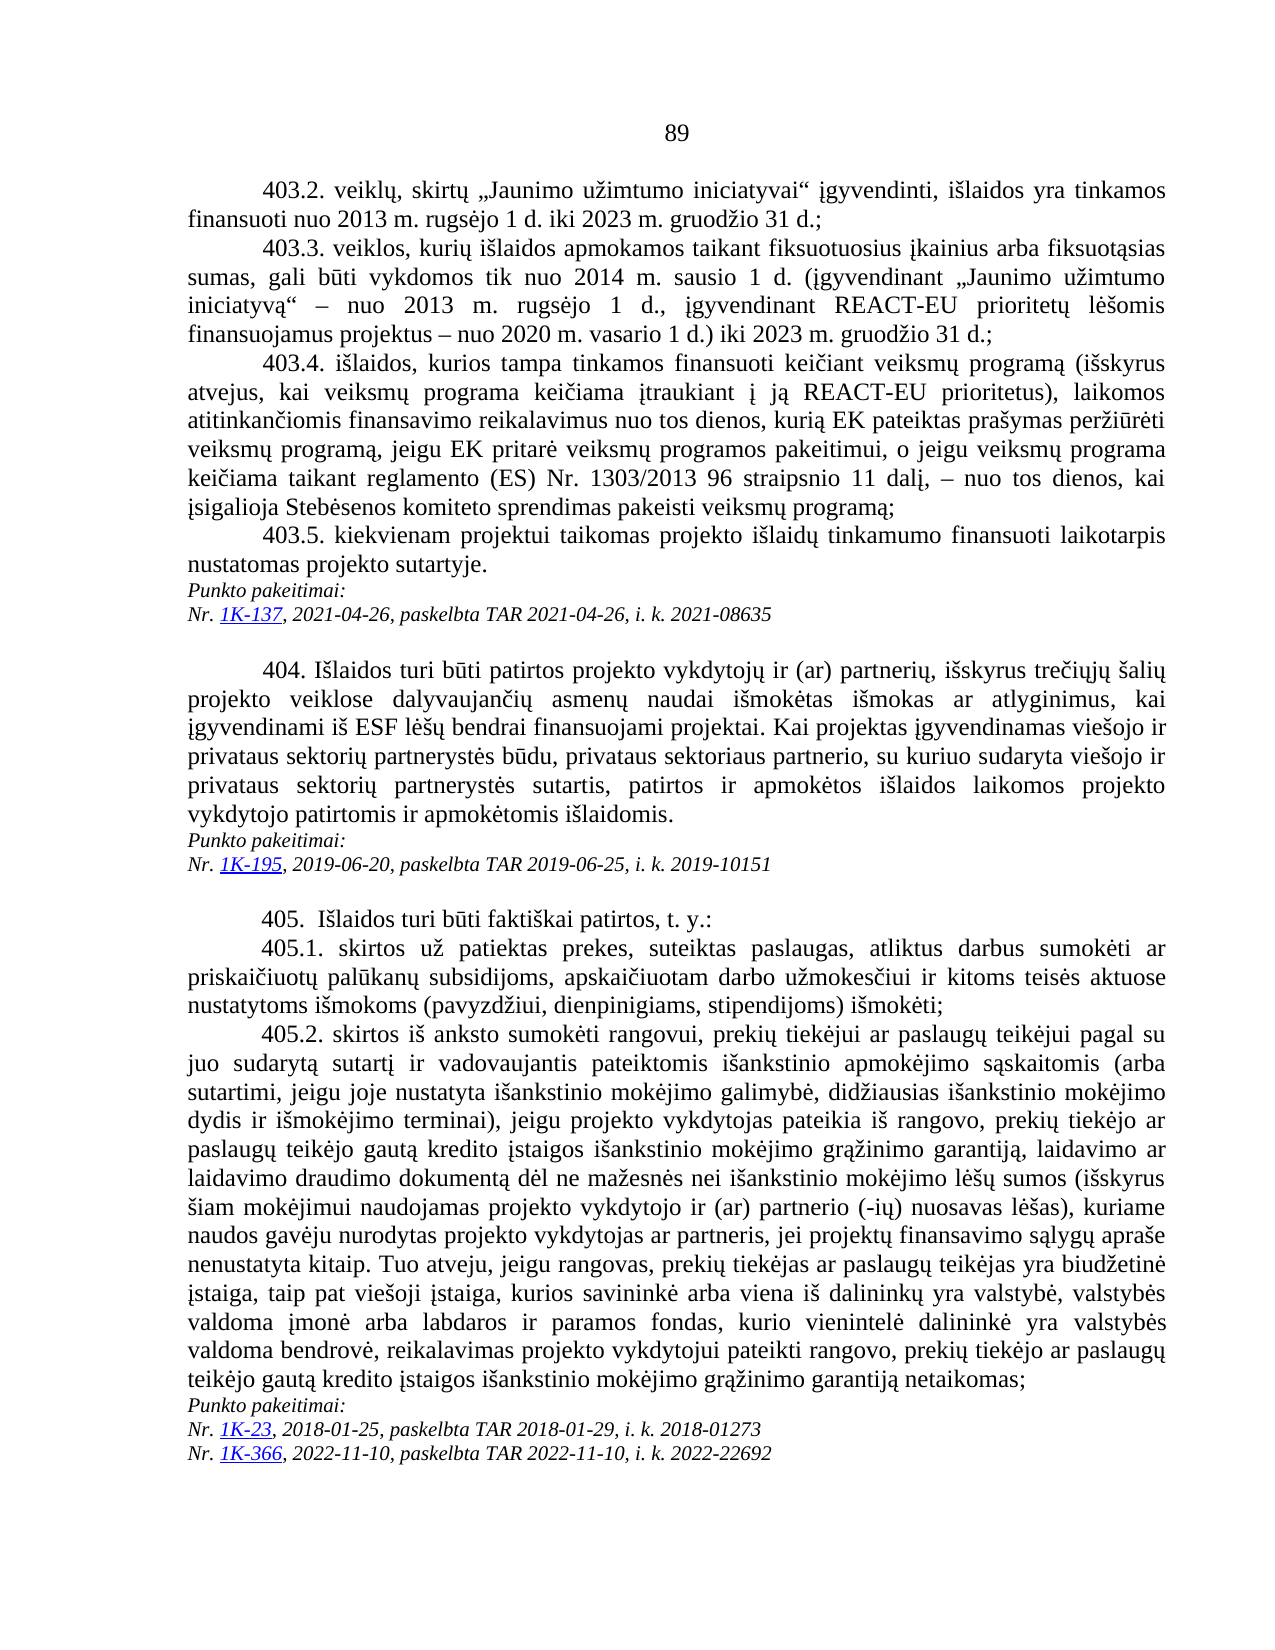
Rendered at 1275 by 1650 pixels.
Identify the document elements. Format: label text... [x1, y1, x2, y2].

text 403.2. veiklų, skirtų „Jaunimo užimtumo iniciatyvai“ įgyvendinti, išlaidos yra tinkamos finansuoti nuo 2013 m. rugsėjo 1 d. iki 2023 m. gruodžio 31 d.; [187, 176, 1167, 233]
text 405.1. skirtos už patiektas prekes, suteiktas paslaugas, atliktus darbus sumokėti ar priskaičiuotų palūkanų subsidijoms, apskaičiuotam darbo užmokesčiui ir kitoms teisės aktuose nustatytoms išmokoms (pavyzdžiui, dienpinigiams, stipendijoms) išmokėti; [187, 933, 1167, 1019]
text Nr. 1K-23, 2018-01-25, paskelbta TAR 2018-01-29, i. k. 2018-01273 [187, 1417, 1167, 1441]
text 404. Išlaidos turi būti patirtos projekto vykdytojų ir (ar) partnerių, išskyrus trečiųjų šalių projekto veiklose dalyvaujančių asmenų naudai išmokėtas išmokas ar atlyginimus, kai įgyvendinami iš ESF lėšų bendrai finansuojami projektai. Kai projektas įgyvendinamas viešojo ir privataus sektorių partnerystės būdu, privataus sektoriaus partnerio, su kuriuo sudaryta viešojo ir privataus sektorių partnerystės sutartis, patirtos ir apmokėtos išlaidos laikomos projekto vykdytojo patirtomis ir apmokėtomis išlaidomis. [187, 655, 1167, 827]
text Punkto pakeitimai: [187, 1393, 1167, 1417]
text Nr. 1K-137, 2021-04-26, paskelbta TAR 2021-04-26, i. k. 2021-08635 [187, 602, 1167, 626]
text 403.5. kiekvienam projektui taikomas projekto išlaidų tinkamumo finansuoti laikotarpis nustatomas projekto sutartyje. [187, 521, 1167, 578]
text 403.4. išlaidos, kurios tampa tinkamos finansuoti keičiant veiksmų programą (išskyrus atvejus, kai veiksmų programa keičiama įtraukiant į ją REACT-EU prioritetus), laikomos atitinkančiomis finansavimo reikalavimus nuo tos dienos, kurią EK pateiktas prašymas peržiūrėti veiksmų programą, jeigu EK pritarė veiksmų programos pakeitimui, o jeigu veiksmų programa keičiama taikant reglamento (ES) Nr. 1303/2013 96 straipsnio 11 dalį, – nuo tos dienos, kai įsigalioja Stebėsenos komiteto sprendimas pakeisti veiksmų programą; [187, 348, 1167, 521]
text 403.3. veiklos, kurių išlaidos apmokamos taikant fiksuotuosius įkainius arba fiksuotąsias sumas, gali būti vykdomos tik nuo 2014 m. sausio 1 d. (įgyvendinant „Jaunimo užimtumo iniciatyvą“ – nuo 2013 m. rugsėjo 1 d., įgyvendinant REACT-EU prioritetų lėšomis finansuojamus projektus – nuo 2020 m. vasario 1 d.) iki 2023 m. gruodžio 31 d.; [187, 233, 1167, 348]
text Punkto pakeitimai: [187, 827, 1167, 852]
text Nr. 1K-195, 2019-06-20, paskelbta TAR 2019-06-25, i. k. 2019-10151 [187, 852, 1167, 876]
text Nr. 1K-366, 2022-11-10, paskelbta TAR 2022-11-10, i. k. 2022-22692 [187, 1441, 1167, 1465]
text Punkto pakeitimai: [187, 578, 1167, 602]
text 405. Išlaidos turi būti faktiškai patirtos, t. y.: [187, 904, 1167, 933]
text 405.2. skirtos iš anksto sumokėti rangovui, prekių tiekėjui ar paslaugų teikėjui pagal su juo sudarytą sutartį ir vadovaujantis pateiktomis išankstinio apmokėjimo sąskaitomis (arba sutartimi, jeigu joje nustatyta išankstinio mokėjimo galimybė, didžiausias išankstinio mokėjimo dydis ir išmokėjimo terminai), jeigu projekto vykdytojas pateikia iš rangovo, prekių tiekėjo ar paslaugų teikėjo gautą kredito įstaigos išankstinio mokėjimo grąžinimo garantiją, laidavimo ar laidavimo draudimo dokumentą dėl ne mažesnės nei išankstinio mokėjimo lėšų sumos (išskyrus šiam mokėjimui naudojamas projekto vykdytojo ir (ar) partnerio (-ių) nuosavas lėšas), kuriame naudos gavėju nurodytas projekto vykdytojas ar partneris, jei projektų finansavimo sąlygų apraše nenustatyta kitaip. Tuo atveju, jeigu rangovas, prekių tiekėjas ar paslaugų teikėjas yra biudžetinė įstaiga, taip pat viešoji įstaiga, kurios savininkė arba viena iš dalininkų yra valstybė, valstybės valdoma įmonė arba labdaros ir paramos fondas, kurio vienintelė dalininkė yra valstybės valdoma bendrovė, reikalavimas projekto vykdytojui pateikti rangovo, prekių tiekėjo ar paslaugų teikėjo gautą kredito įstaigos išankstinio mokėjimo grąžinimo garantiją netaikomas; [187, 1019, 1167, 1393]
